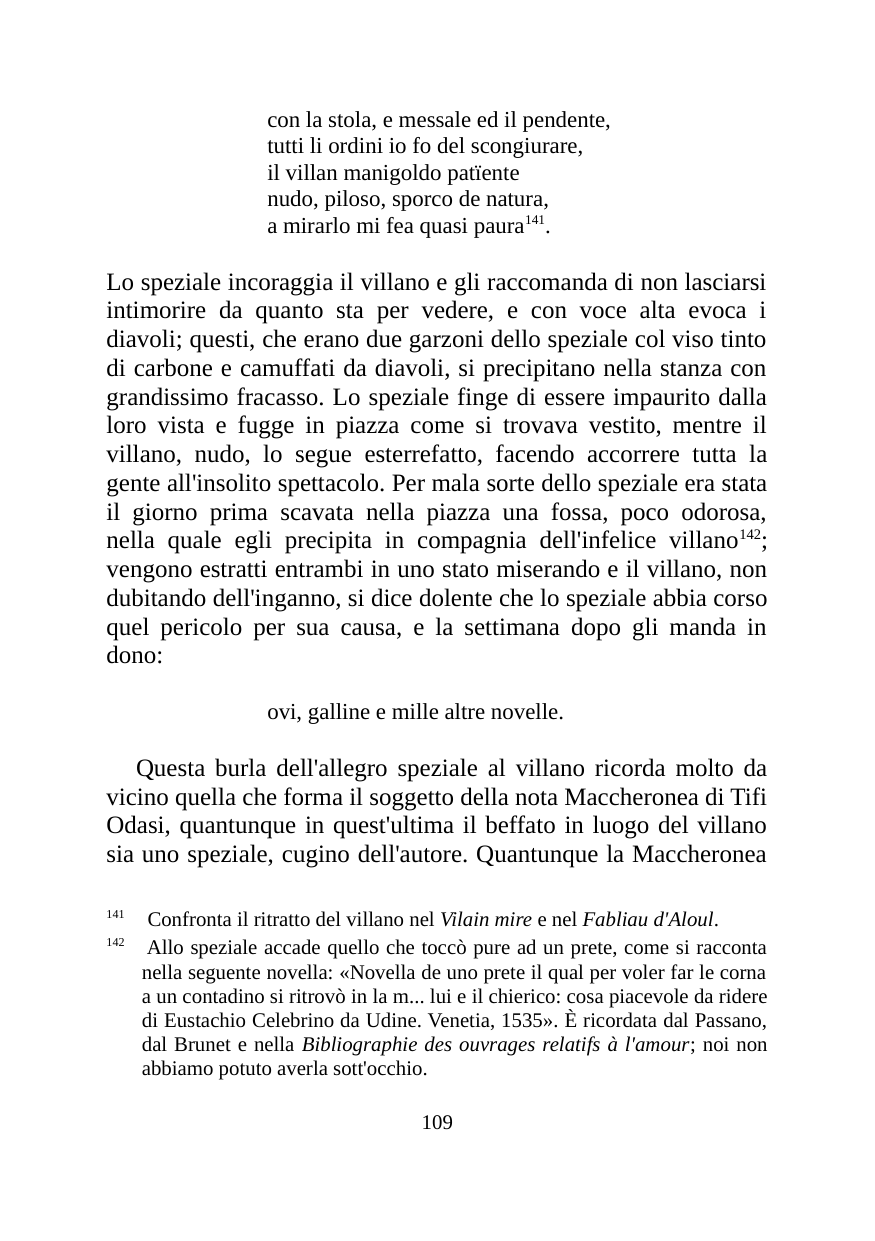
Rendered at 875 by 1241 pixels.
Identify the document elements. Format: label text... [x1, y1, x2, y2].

text nudo, piloso, sporco de natura, [237, 185, 768, 212]
text a mirarlo mi fea quasi paura. [237, 212, 768, 238]
text il villan manigoldo patïente [237, 159, 768, 185]
text con la stola, e messale ed il pendente, [237, 106, 768, 133]
text tutti li ordini io fo del scongiurare, [237, 133, 768, 159]
text ovi, galline e mille altre novelle. [237, 698, 768, 724]
text Confronta il ritratto del villano nel Vilain mire e nel Fabliau d'Aloul. [106, 905, 768, 931]
text Questa burla dell'allegro speziale al villano ricorda molto da vicino quella che forma il soggetto della nota Maccheronea di Tifi Odasi, quantunque in quest'ultima il beffato in luogo del villano sia uno speziale, cugino dell'autore. Quantunque la Maccheronea [106, 753, 768, 868]
text Allo speziale accade quello che toccò pure ad un prete, come si racconta nella seguente novella: «Novella de uno prete il qual per voler far le corna a un contadino si ritrovò in la m... lui e il chierico: cosa piacevole da ridere di Eustachio Celebrino da Udine. Venetia, 1535». È ricordata dal Passano, dal Brunet e nella Bibliographie des ouvrages relatifs à l'amour; noi non abbiamo potuto averla sott'occhio. [106, 931, 768, 1080]
text Lo speziale incoraggia il villano e gli raccomanda di non lasciarsi intimorire da quanto sta per vedere, e con voce alta evoca i diavoli; questi, che erano due garzoni dello speziale col viso tinto di carbone e camuffati da diavoli, si precipitano nella stanza con grandissimo fracasso. Lo speziale finge di essere impaurito dalla loro vista e fugge in piazza come si trovava vestito, mentre il villano, nudo, lo segue esterrefatto, facendo accorrere tutta la gente all'insolito spettacolo. Per mala sorte dello speziale era stata il giorno prima scavata nella piazza una fossa, poco odorosa, nella quale egli precipita in compagnia dell'infelice villano; vengono estratti entrambi in uno stato miserando e il villano, non dubitando dell'inganno, si dice dolente che lo speziale abbia corso quel pericolo per sua causa, e la settimana dopo gli manda in dono: [106, 267, 768, 669]
